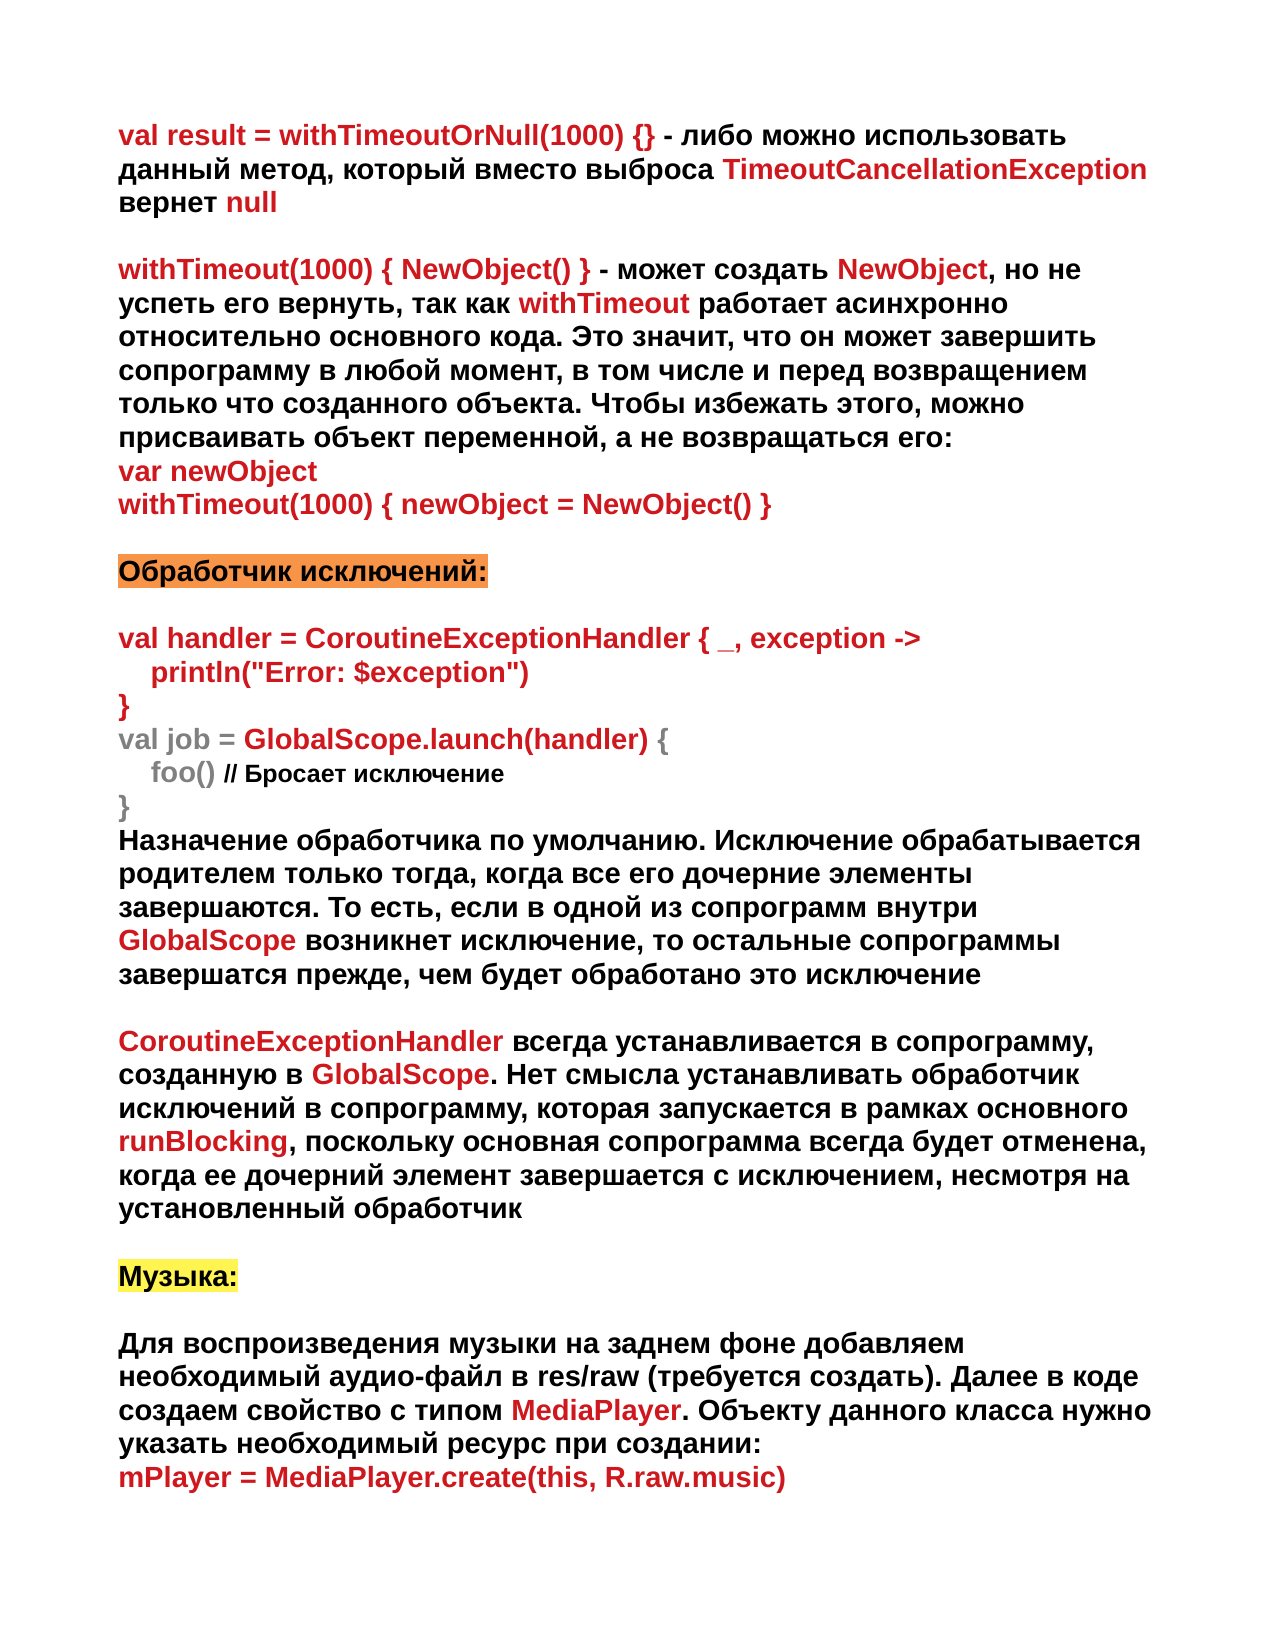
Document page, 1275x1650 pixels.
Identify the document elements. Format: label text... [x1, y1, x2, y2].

text } [118, 789, 1157, 822]
text Музыка: [118, 1258, 1157, 1292]
text mPlayer = MediaPlayer.create(this, R.raw.music) [118, 1460, 1157, 1493]
text Обработчик исключений: [118, 554, 1157, 588]
text Для воспроизведения музыки на заднем фоне добавляем необходимый аудио-файл в res/raw (требуется создать). Далее в коде создаем свойство с типом MediaPlayer. Объекту данного класса нужно указать необходимый ресурс при создании: [118, 1326, 1157, 1460]
text val handler = CoroutineExceptionHandler { _, exception -> [118, 621, 1157, 655]
text var newObject [118, 453, 1157, 487]
text withTimeout(1000) { NewObject() } - может создать NewObject, но не успеть его вернуть, так как withTimeout работает асинхронно относительно основного кода. Это значит, что он может завершить сопрограмму в любой момент, в том числе и перед возвращением только что созданного объекта. Чтобы избежать этого, можно присваивать объект переменной, а не возвращаться его: [118, 252, 1157, 453]
text println("Error: $exception") [118, 655, 1157, 688]
text CoroutineExceptionHandler всегда устанавливается в сопрограмму, созданную в GlobalScope. Нет смысла устанавливать обработчик исключений в сопрограмму, которая запускается в рамках основного runBlocking, поскольку основная сопрограмма всегда будет отменена, когда ее дочерний элемент завершается с исключением, несмотря на установленный обработчик [118, 1024, 1157, 1225]
text withTimeout(1000) { newObject = NewObject() } [118, 487, 1157, 521]
text val result = withTimeoutOrNull(1000) {} - либо можно использовать данный метод, который вместо выброса TimeoutCancellationException вернет null [118, 118, 1157, 219]
text foo() // Бросает исключение [118, 755, 1157, 789]
text Назначение обработчика по умолчанию. Исключение обрабатывается родителем только тогда, когда все его дочерние элементы завершаются. То есть, если в одной из сопрограмм внутри GlobalScope возникнет исключение, то остальные сопрограммы завершатся прежде, чем будет обработано это исключение [118, 822, 1157, 990]
text val job = GlobalScope.launch(handler) { [118, 722, 1157, 755]
text } [118, 688, 1157, 722]
